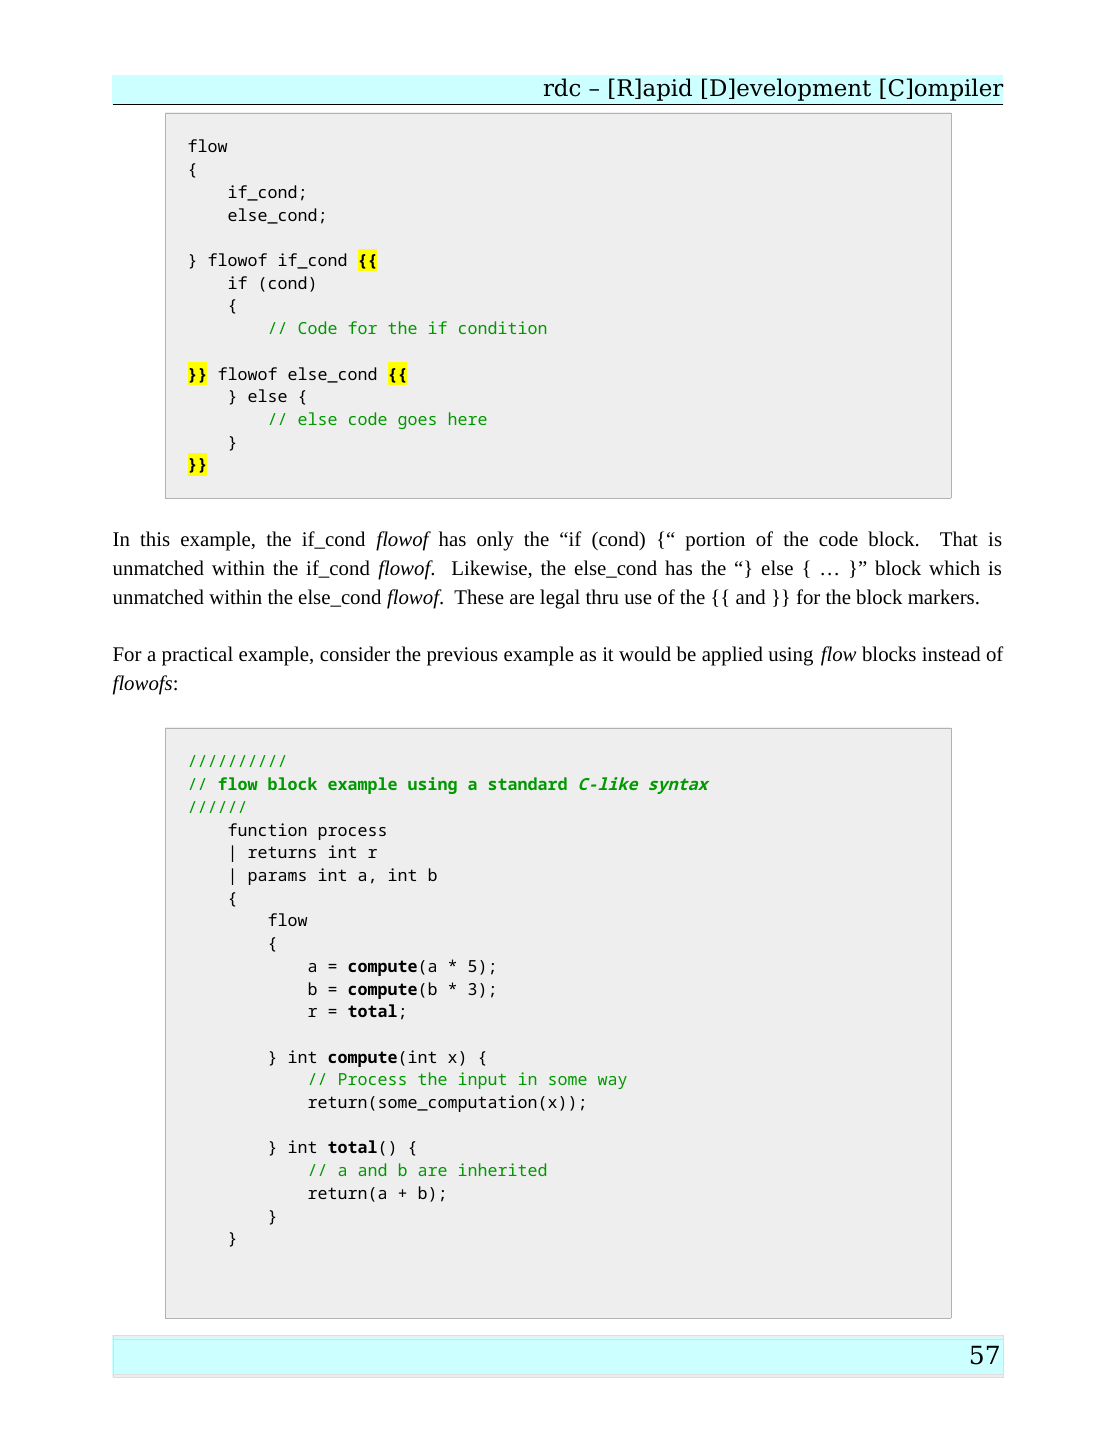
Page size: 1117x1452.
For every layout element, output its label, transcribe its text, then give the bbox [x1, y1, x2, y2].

text ////////// // flow block example using a standard C-like syntax ////// function process | returns int r | params int a, int b { flow { a = compute(a * 5); b = compute(b * 3); r = total; } int compute(int x) { // Process the input in some way return(some_computation(x)); } int total() { // a and b are inherited return(a + b); } } [166, 729, 951, 1318]
text For a practical example, consider the previous example as it would be applied using flow blocks instead of flowofs: [112, 642, 1003, 694]
text In this example, the if_cond flowof has only the “if (cond) {“ portion of the code block. That is unmatched within the if_cond flowof. Likewise, the else_cond has the “} else { … }” block which is unmatched within the else_cond flowof. These are legal thru use of the {{ and }} for the block markers. [112, 527, 1003, 609]
text flow { if_cond; else_cond; } flowof if_cond {{ if (cond) { // Code for the if condition }} flowof else_cond {{ } else { // else code goes here } }} [166, 114, 951, 498]
